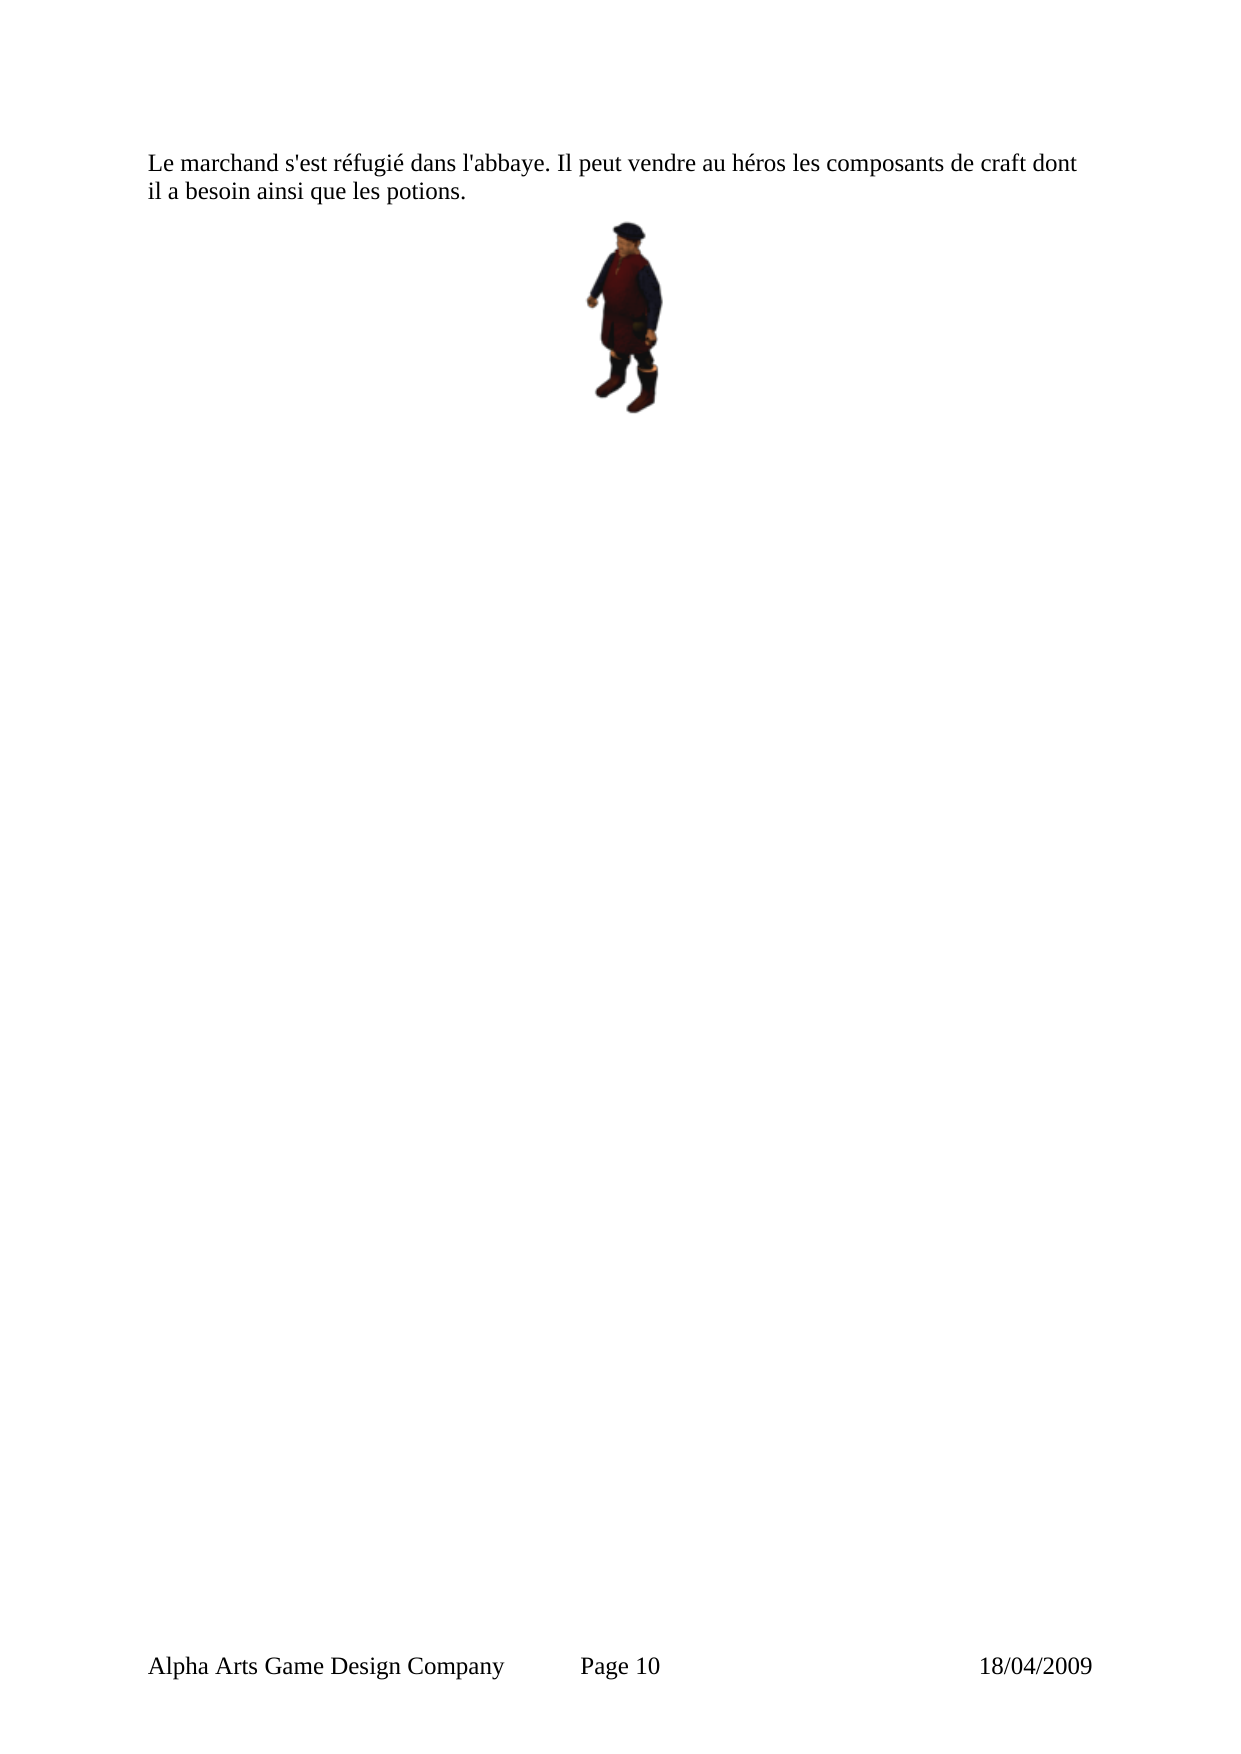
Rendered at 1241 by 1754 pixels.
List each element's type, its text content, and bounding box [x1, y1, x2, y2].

picture [520, 217, 720, 418]
text Le marchand s'est réfugié dans l'abbaye. Il peut vendre au héros les composants de craft dont il a besoin ainsi que les potions. [148, 148, 1092, 205]
